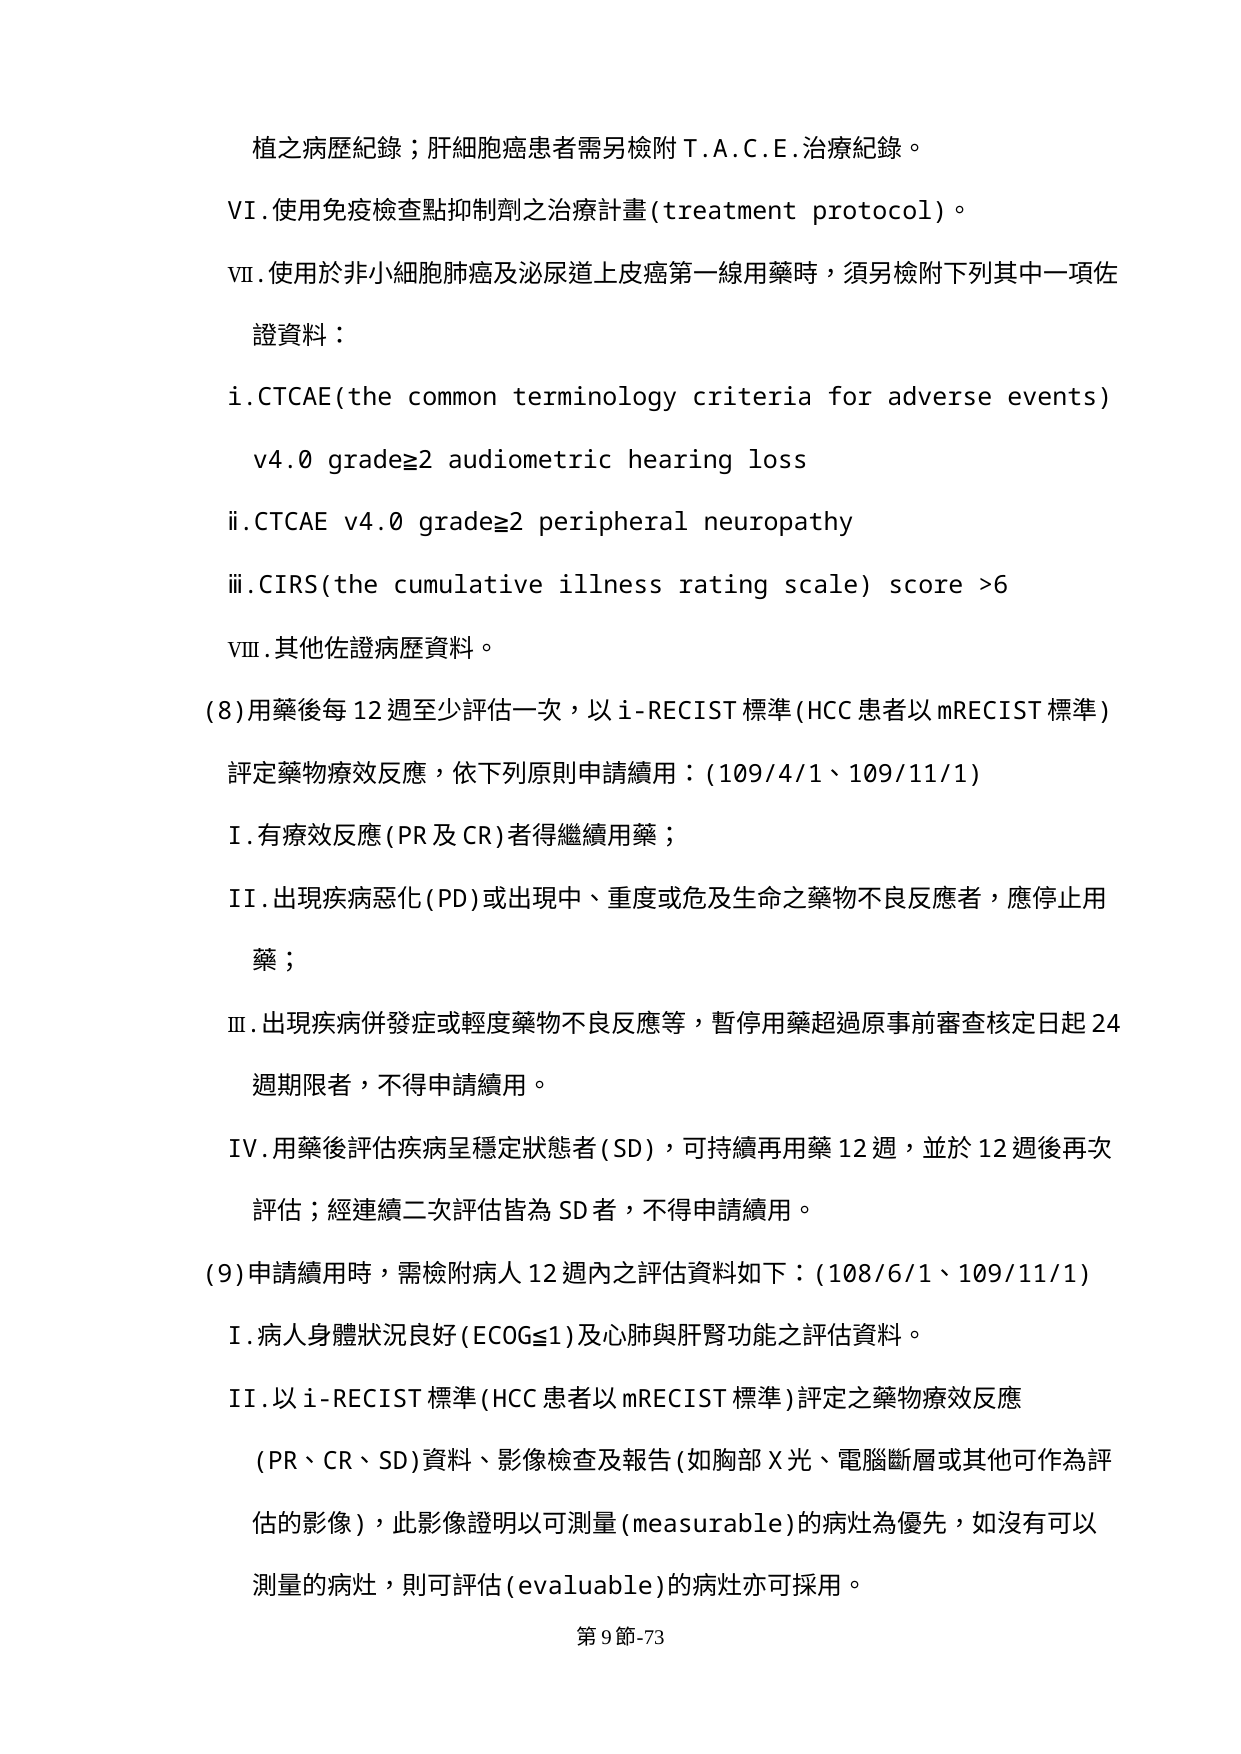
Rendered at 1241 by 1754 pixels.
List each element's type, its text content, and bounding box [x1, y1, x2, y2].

text I.有療效反應(PR及CR)者得繼續用藥； [227, 792, 1122, 854]
text ⅱ.CTCAE v4.0 grade≧2 peripheral neuropathy [227, 479, 1122, 542]
text Ⅶ.使用於非小細胞肺癌及泌尿道上皮癌第一線用藥時，須另檢附下列其中一項佐證資料： [227, 229, 1122, 354]
text (9)申請續用時，需檢附病人12週內之評估資料如下：(108/6/1、109/11/1) [202, 1229, 1122, 1292]
text (8)用藥後每12週至少評估一次，以i-RECIST標準(HCC患者以mRECIST標準)評定藥物療效反應，依下列原則申請續用：(109/4/1、109/11/1) [202, 667, 1122, 792]
text ⅲ.CIRS(the cumulative illness rating scale) score >6 [227, 542, 1122, 604]
text Ⅷ.其他佐證病歷資料。 [227, 604, 1122, 667]
text I.病人身體狀況良好(ECOG≦1)及心肺與肝腎功能之評估資料。 [227, 1292, 1122, 1354]
text IV.用藥後評估疾病呈穩定狀態者(SD)，可持續再用藥12週，並於12週後再次評估；經連續二次評估皆為SD者，不得申請續用。 [227, 1104, 1122, 1229]
text 植之病歷紀錄；肝細胞癌患者需另檢附T.A.C.E.治療紀錄。 [227, 104, 1122, 167]
text II.出現疾病惡化(PD)或出現中、重度或危及生命之藥物不良反應者，應停止用藥； [227, 854, 1122, 979]
text i.CTCAE(the common terminology criteria for adverse events) v4.0 grade≧2 audiometric hearing loss [227, 354, 1122, 479]
text Ⅲ.出現疾病併發症或輕度藥物不良反應等，暫停用藥超過原事前審查核定日起24週期限者，不得申請續用。 [227, 979, 1122, 1104]
text II.以i-RECIST標準(HCC患者以mRECIST標準)評定之藥物療效反應(PR、CR、SD)資料、影像檢查及報告(如胸部X光、電腦斷層或其他可作為評估的影像)，此影像證明以可測量(measurable)的病灶為優先，如沒有可以測量的病灶，則可評估(evaluable)的病灶亦可採用。 [227, 1354, 1122, 1604]
text VI.使用免疫檢查點抑制劑之治療計畫(treatment protocol)。 [227, 167, 1122, 229]
